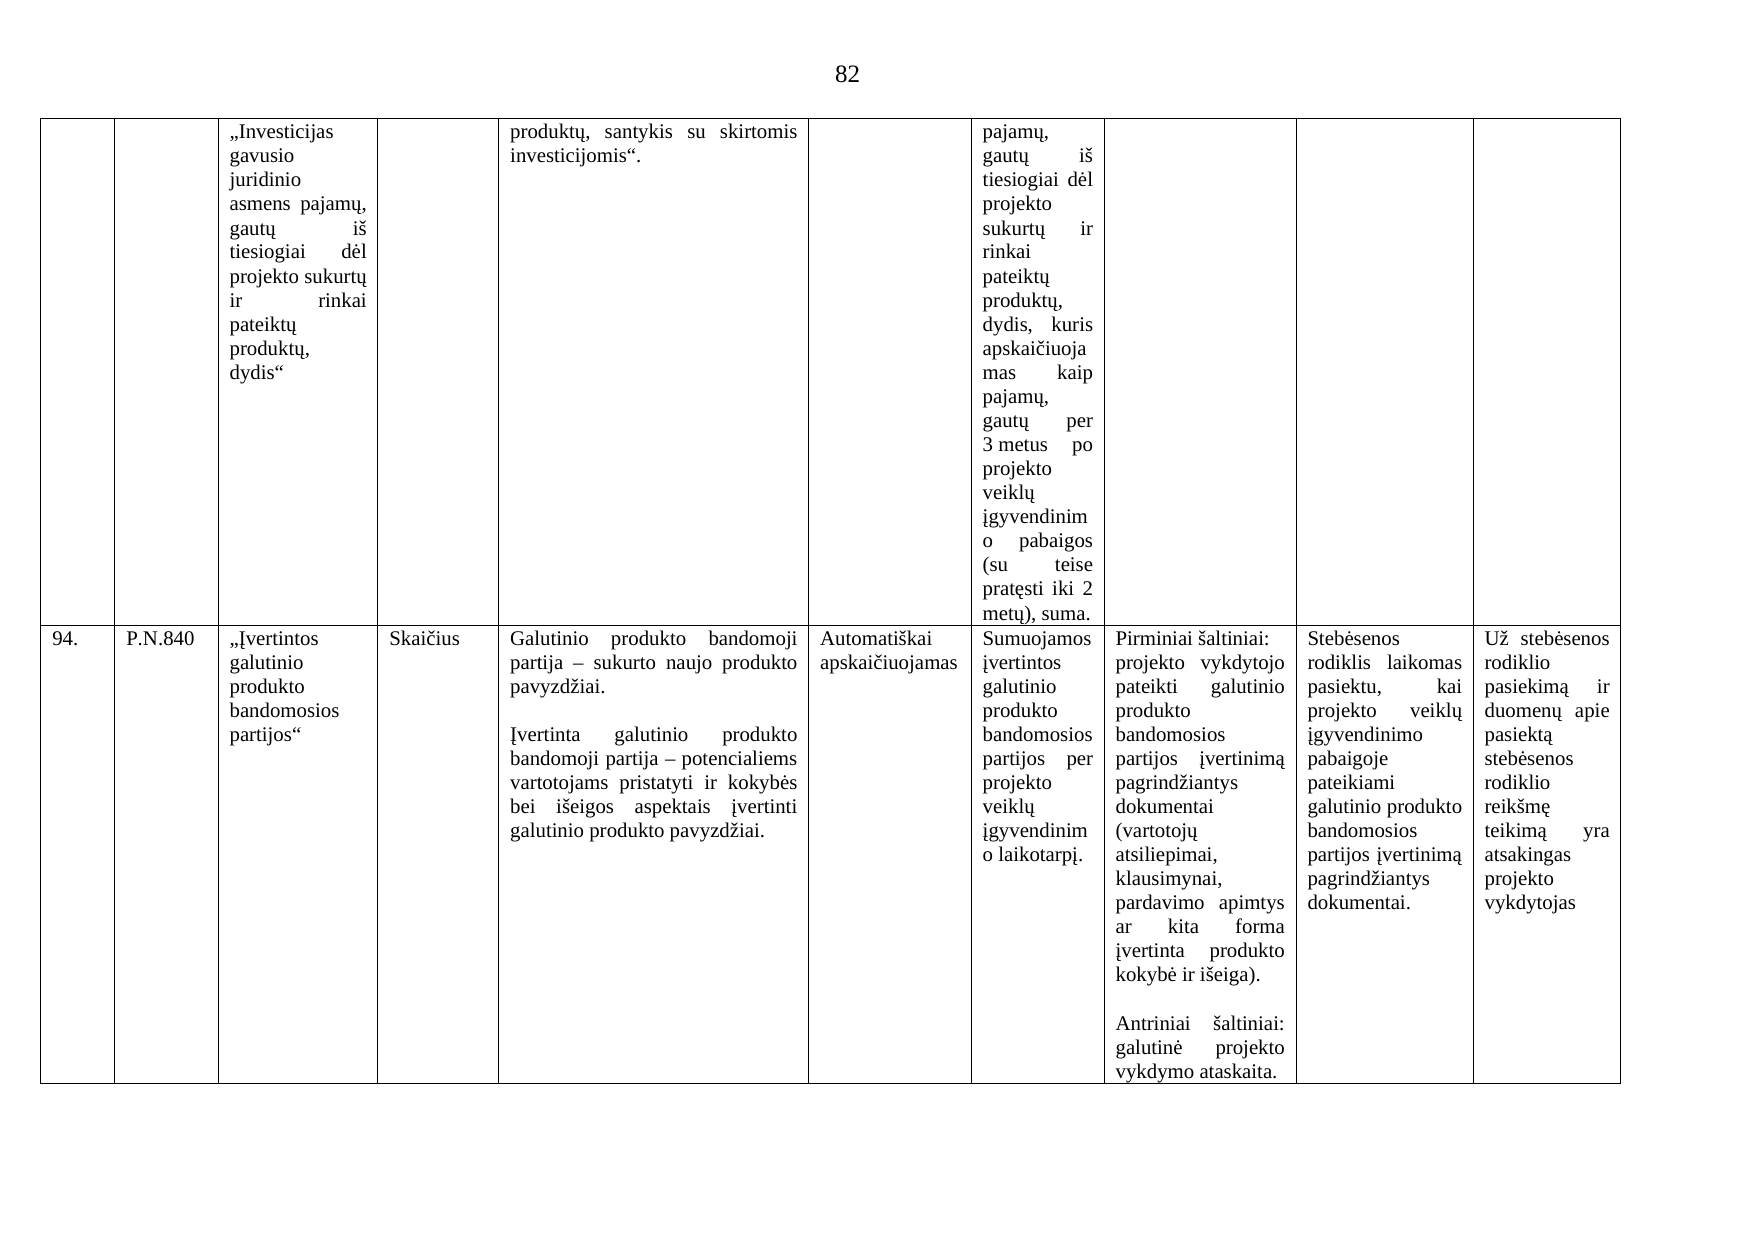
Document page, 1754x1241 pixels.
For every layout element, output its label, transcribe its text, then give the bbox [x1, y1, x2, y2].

table_cell Skaičius [378, 626, 498, 1083]
table_cell „Įvertintos galutinio produkto bandomosios partijos“ [219, 626, 377, 1083]
table_cell [41, 119, 114, 624]
table_cell [1105, 119, 1296, 624]
table_cell Pirminiai šaltiniai: projekto vykdytojo pateikti galutinio produkto bandomosios partijos įvertinimą pagrindžiantys dokumentai (vartotojų atsiliepimai, klausimynai, pardavimo apimtys ar kita forma įvertinta produkto kokybė ir išeiga). Antriniai šaltiniai: galutinė projekto vykdymo ataskaita. [1105, 626, 1296, 1083]
table_cell [1474, 119, 1620, 624]
table_cell Galutinio produkto bandomoji partija – sukurto naujo produkto pavyzdžiai. Įvertinta galutinio produkto bandomoji partija – potencialiems vartotojams pristatyti ir kokybės bei išeigos aspektais įvertinti galutinio produkto pavyzdžiai. [499, 626, 808, 1083]
table_cell P.N.840 [115, 626, 218, 1083]
table_cell Už stebėsenos rodiklio pasiekimą ir duomenų apie pasiektą stebėsenos rodiklio reikšmę teikimą yra atsakingas projekto vykdytojas [1474, 626, 1620, 1083]
table_cell pajamų, gautų iš tiesiogiai dėl projekto sukurtų ir rinkai pateiktų produktų, dydis, kuris apskaičiuojamas kaip pajamų, gautų per 3 metus po projekto veiklų įgyvendinimo pabaigos (su teise pratęsti iki 2 metų), suma. [972, 119, 1104, 624]
table_cell [115, 119, 218, 624]
table_cell produktų, santykis su skirtomis investicijomis“. [499, 119, 808, 624]
table_cell Sumuojamos įvertintos galutinio produkto bandomosios partijos per projekto veiklų įgyvendinimo laikotarpį. [972, 626, 1104, 1083]
table_cell Automatiškai apskaičiuojamas [809, 626, 971, 1083]
table_cell „Investicijas gavusio juridinio asmens pajamų, gautų iš tiesiogiai dėl projekto sukurtų ir rinkai pateiktų produktų, dydis“ [219, 119, 377, 624]
table_cell [809, 119, 971, 624]
table_cell [378, 119, 498, 624]
table_cell 94. [41, 626, 114, 1083]
table_cell [1297, 119, 1473, 624]
table_cell Stebėsenos rodiklis laikomas pasiektu, kai projekto veiklų įgyvendinimo pabaigoje pateikiami galutinio produkto bandomosios partijos įvertinimą pagrindžiantys dokumentai. [1297, 626, 1473, 1083]
